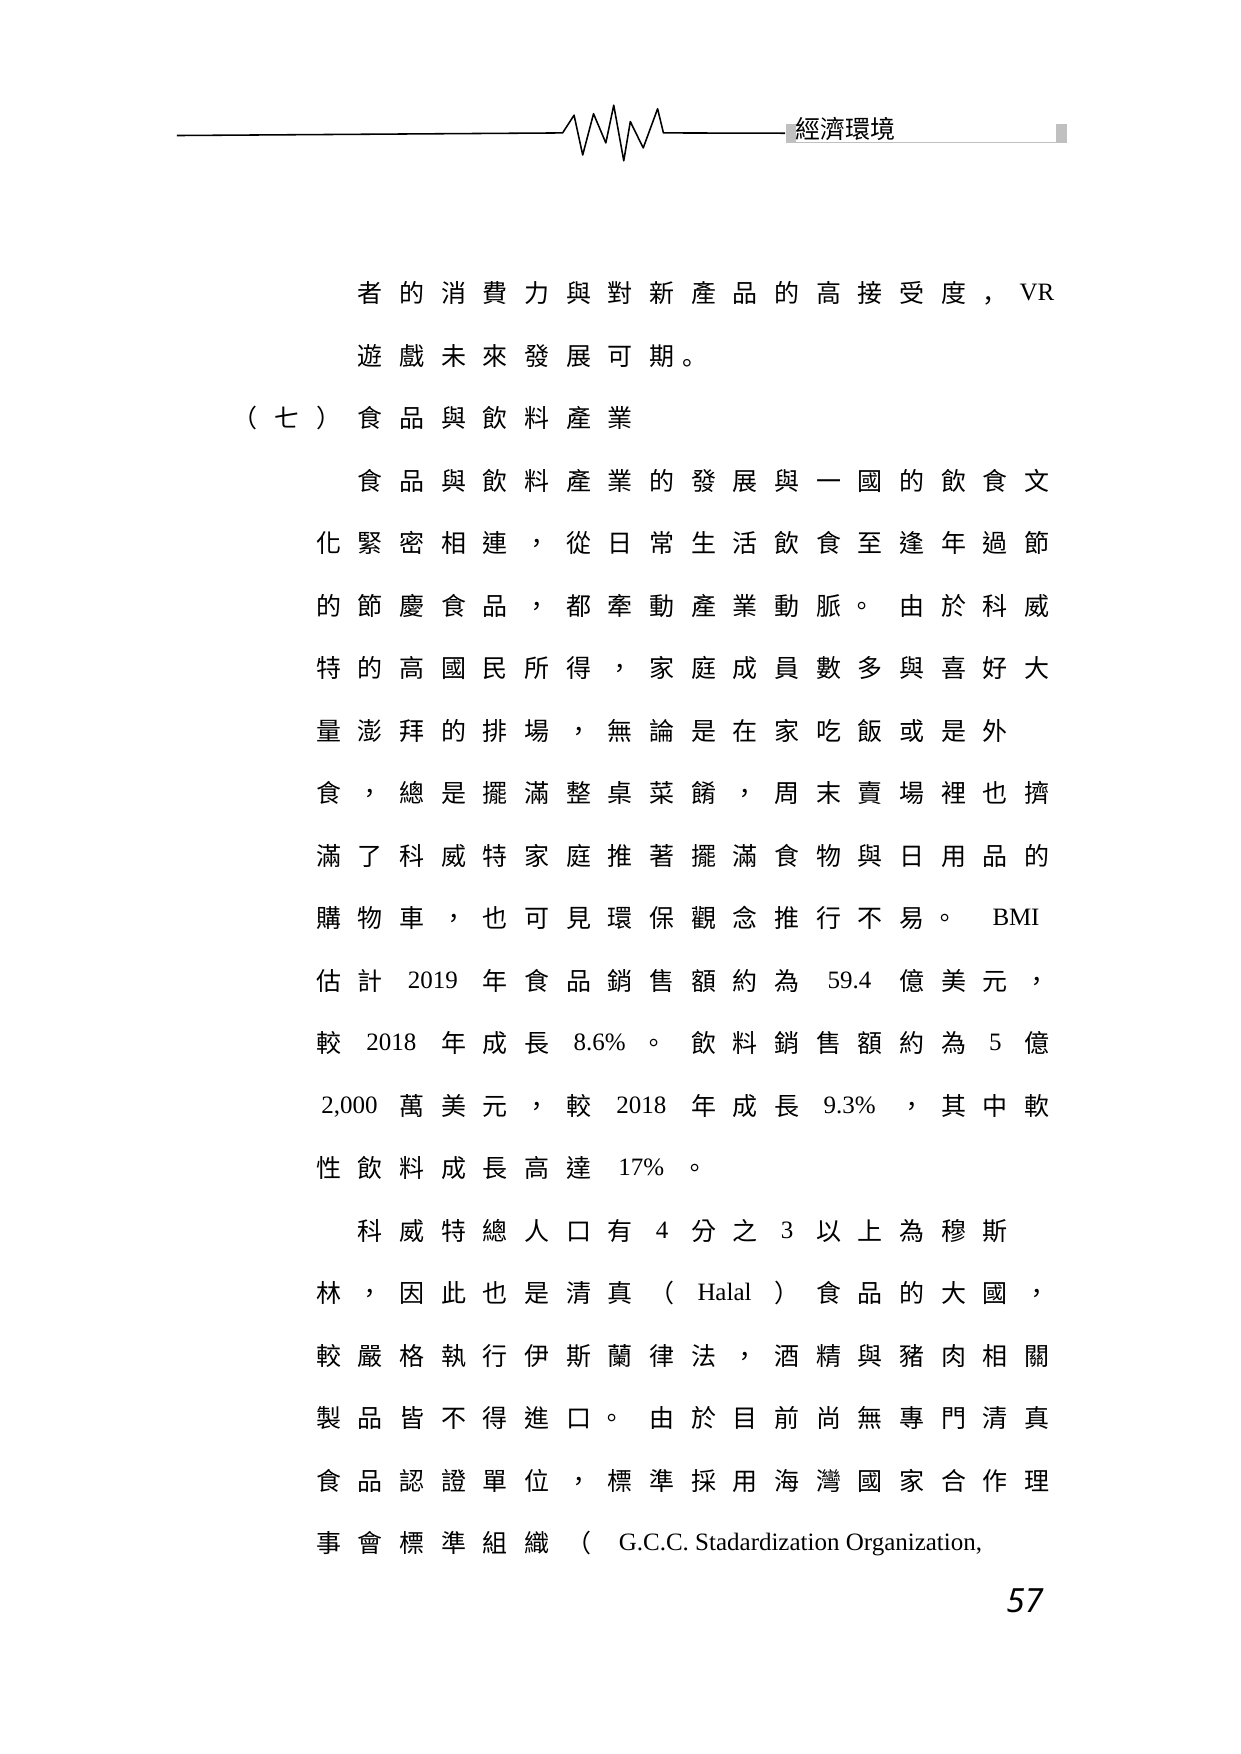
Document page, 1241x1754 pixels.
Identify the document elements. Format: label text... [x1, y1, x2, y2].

text （七）食品與飲料產業 [207, 375, 1058, 438]
text 食品與飲料產業的發展與一國的飲食文化緊密相連，從日常生活飲食至逢年過節的節慶食品，都牽動產業動脈。由於科威特的高國民所得，家庭成員數多與喜好大量澎拜的排場，無論是在家吃飯或是外食，總是擺滿整桌菜餚，周末賣場裡也擠滿了科威特家庭推著擺滿食物與日用品的購物車，也可見環保觀念推行不易。BMI估計2019年食品銷售額約為59.4億美元，較2018年成長8.6%。飲料銷售額約為5億2,000萬美元，較2018年成長9.3%，其中軟性飲料成長高達17%。 [281, 438, 1058, 1188]
text 者的消費力與對新產品的高接受度，VR遊戲未來發展可期。 [330, 250, 1058, 375]
text 科威特總人口有4分之3以上為穆斯林，因此也是清真（Halal）食品的大國，較嚴格執行伊斯蘭律法，酒精與豬肉相關製品皆不得進口。由於目前尚無專門清真食品認證單位，標準採用海灣國家合作理事會標準組織（G.C.C. Stadardization Organization, [281, 1188, 1058, 1563]
